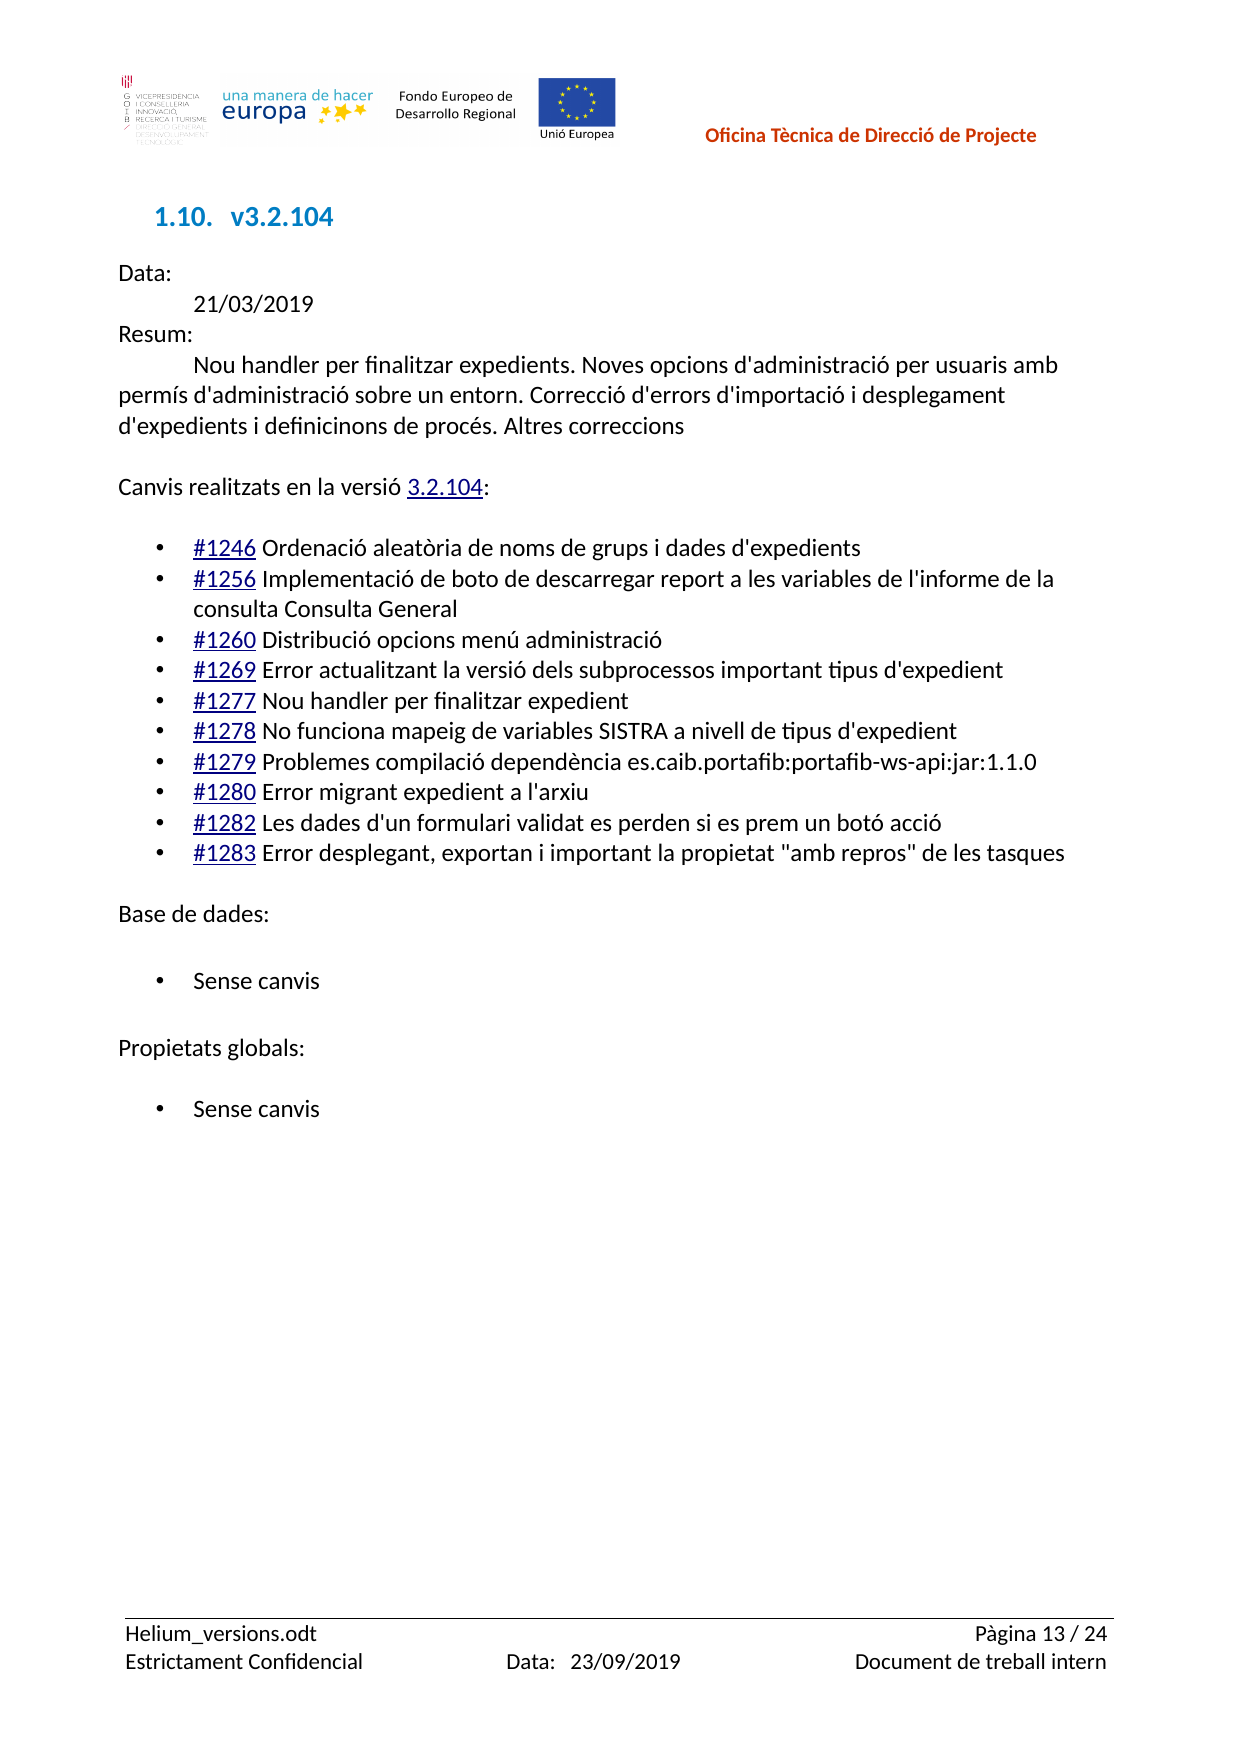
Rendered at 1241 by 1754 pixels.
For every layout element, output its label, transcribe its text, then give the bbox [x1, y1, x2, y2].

list #1279 Problemes compilació dependència es.caib.portafib:portafib-ws-api:jar:1.1.0 [156, 746, 1122, 776]
subtitle v3.2.104 [153, 198, 1122, 234]
list #1277 Nou handler per finalitzar expedient [156, 685, 1122, 715]
list #1260 Distribució opcions menú administració [156, 624, 1122, 654]
list Sense canvis [156, 966, 1122, 996]
list #1280 Error migrant expedient a l'arxiu [156, 776, 1122, 807]
text Base de dades: [118, 898, 1122, 929]
text Canvis realitzats en la versió 3.2.104: [118, 471, 1122, 502]
list #1256 Implementació de boto de descarregar report a les variables de l'informe de la consulta Consulta General [156, 563, 1122, 624]
list Sense canvis [156, 1093, 1122, 1124]
picture [118, 73, 213, 147]
text Nou handler per finalitzar expedients. Noves opcions d'administració per usuaris amb permís d'administració sobre un entorn. Correcció d'errors d'importació i desplegament d'expedients i definicinons de procés. Altres correccions [118, 349, 1122, 441]
list #1282 Les dades d'un formulari validat es perden si es prem un botó acció [156, 807, 1122, 837]
text Propietats globals: [118, 1032, 1122, 1063]
list #1278 No funciona mapeig de variables SISTRA a nivell de tipus d'expedient [156, 715, 1122, 746]
picture [219, 73, 621, 147]
list #1246 Ordenació aleatòria de noms de grups i dades d'expedients [156, 532, 1122, 563]
text 21/03/2019 [118, 288, 1122, 319]
list #1269 Error actualitzant la versió dels subprocessos important tipus d'expedient [156, 654, 1122, 685]
text Data: [118, 258, 1122, 288]
text Resum: [118, 319, 1122, 349]
list #1283 Error desplegant, exportan i important la propietat "amb repros" de les tasques [156, 837, 1122, 868]
